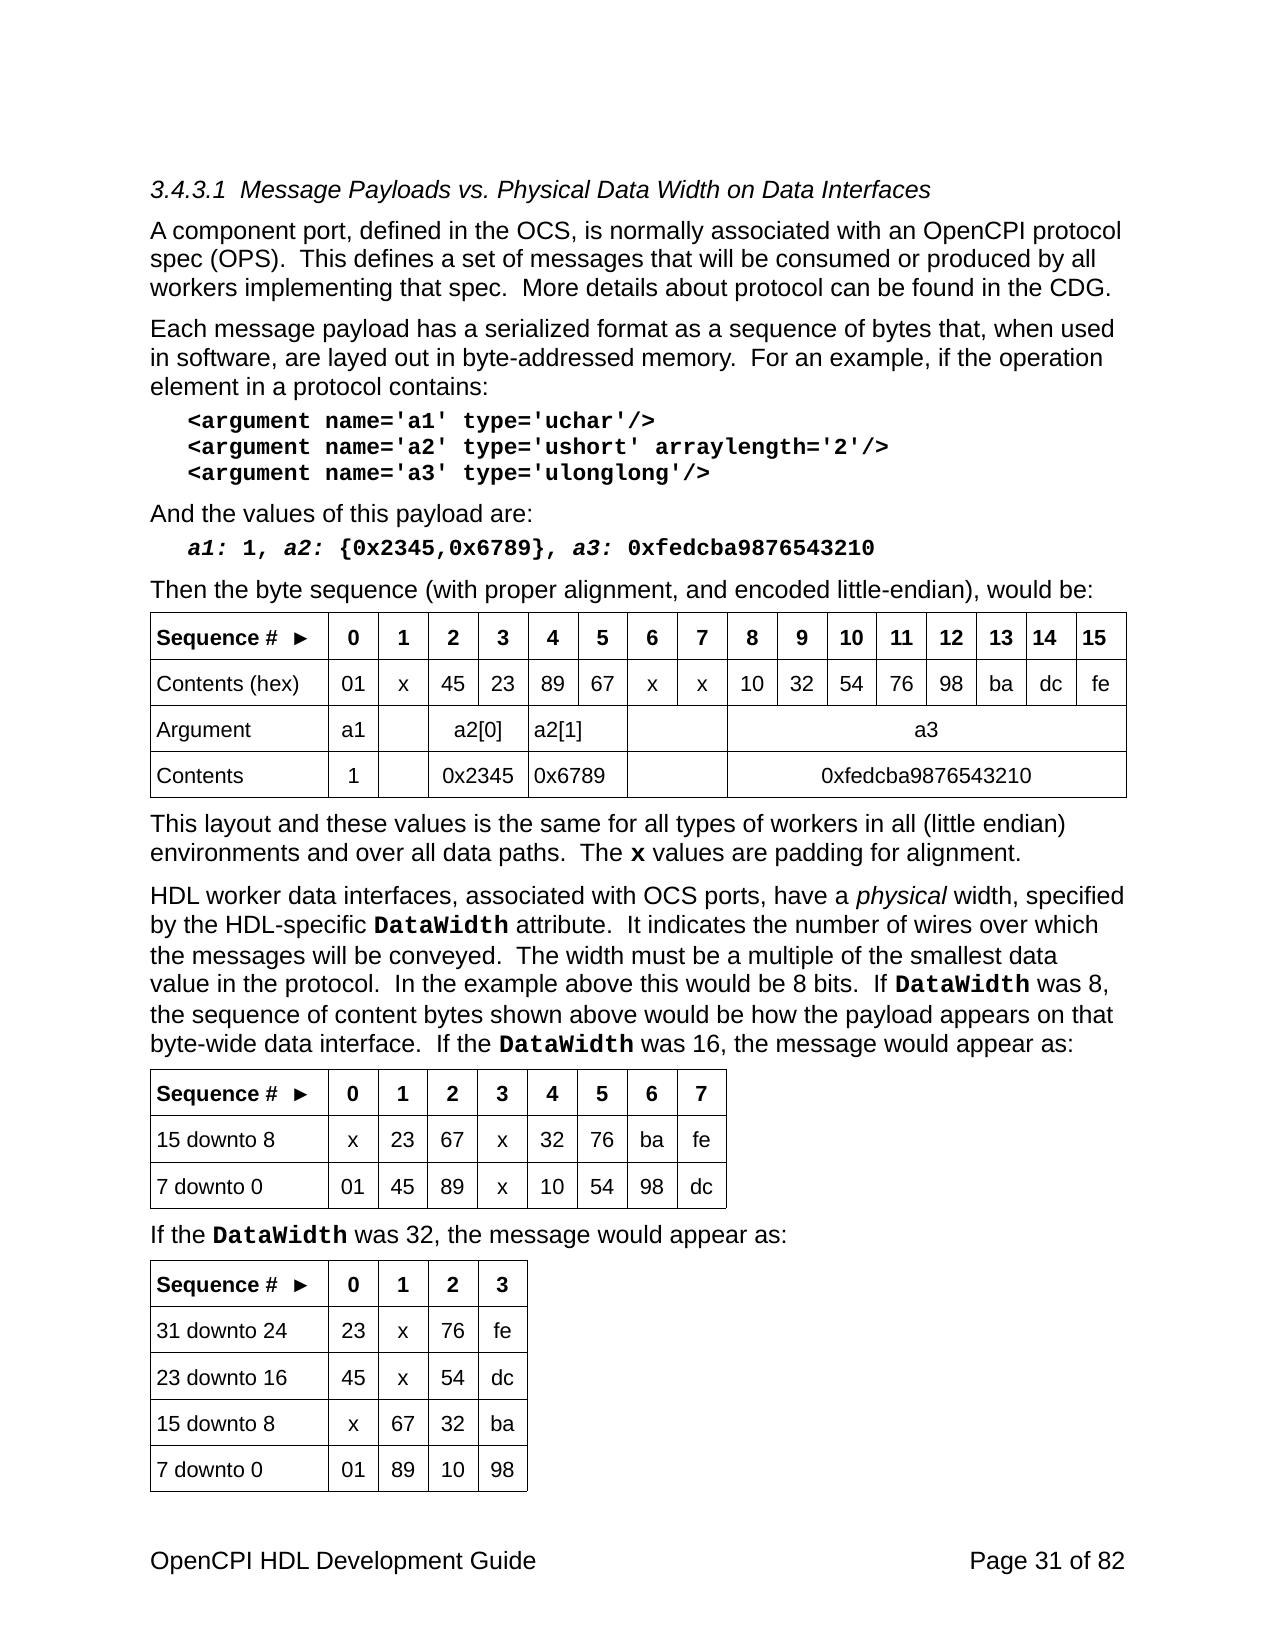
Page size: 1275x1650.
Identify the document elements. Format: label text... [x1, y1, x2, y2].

table_cell x [329, 1116, 378, 1162]
table_cell 32 [528, 1116, 577, 1162]
table_cell 45 [379, 1163, 427, 1208]
table_cell x [329, 1400, 378, 1445]
table_header 7 [678, 613, 727, 658]
table_header 12 [927, 613, 976, 658]
table_cell 0x2345 [429, 752, 528, 797]
table_cell 0x6789 [529, 752, 627, 797]
table_header 9 [778, 613, 827, 658]
table_cell fe [678, 1116, 726, 1162]
table_cell 32 [429, 1400, 478, 1445]
table_cell 67 [428, 1116, 477, 1162]
table_cell x [379, 660, 428, 705]
table_header 1 [379, 1070, 427, 1115]
text If the DataWidth was 32, the message would appear as: [150, 1220, 1125, 1251]
table_cell [628, 752, 727, 797]
table_header 2 [429, 1261, 478, 1306]
table_cell 67 [379, 1400, 428, 1445]
table_cell Contents (hex) [151, 660, 328, 705]
table_header 1 [379, 613, 428, 658]
table_header 0 [329, 1070, 378, 1115]
table_cell 76 [578, 1116, 627, 1162]
table_cell 10 [528, 1163, 577, 1208]
table_cell 23 [479, 660, 528, 705]
table_header 5 [578, 1070, 627, 1115]
table_header 0 [329, 613, 378, 658]
table_header 4 [528, 1070, 577, 1115]
table_cell 45 [329, 1353, 378, 1398]
table_header Sequence # ► [151, 1070, 328, 1115]
text Each message payload has a serialized format as a sequence of bytes that, when used in software, are layed out in byte-addressed memory. For an example, if the operation element in a protocol contains: [150, 314, 1125, 400]
table_cell 23 [379, 1116, 427, 1162]
table_header 5 [579, 613, 627, 658]
table_header 0 [329, 1261, 378, 1306]
subtitle Message Payloads vs. Physical Data Width on Data Interfaces [150, 175, 1125, 204]
table_cell 10 [429, 1446, 478, 1491]
table_cell dc [678, 1163, 726, 1208]
table_cell 23 [329, 1307, 378, 1352]
table_header 2 [428, 1070, 477, 1115]
table_cell 01 [329, 1446, 378, 1491]
table_cell [379, 706, 428, 751]
table_header 11 [877, 613, 926, 658]
table_cell 89 [379, 1446, 428, 1491]
text a1: 1, a2: {0x2345,0x6789}, a3: 0xfedcba9876543210 [187, 537, 1125, 563]
table_header Sequence # ► [151, 1261, 328, 1306]
table_cell 01 [329, 1163, 378, 1208]
table_cell x [379, 1307, 428, 1352]
table_cell ba [479, 1400, 527, 1445]
table_cell 32 [778, 660, 827, 705]
table_cell x [478, 1116, 527, 1162]
table_cell ba [977, 660, 1026, 705]
table_cell Contents [151, 752, 328, 797]
table_cell 89 [428, 1163, 477, 1208]
table_header 8 [728, 613, 777, 658]
table_cell 76 [877, 660, 926, 705]
table_header 3 [478, 1070, 527, 1115]
table_cell 01 [329, 660, 378, 705]
table_cell fe [479, 1307, 527, 1352]
table_header 7 [678, 1070, 726, 1115]
table_cell a3 [728, 706, 1126, 751]
table_header 13 [977, 613, 1026, 658]
table_cell 54 [828, 660, 876, 705]
text <argument name='a1' type='uchar'/> <argument name='a2' type='ushort' arraylength='2'/> <argument name='a3' type='ulonglong'/> [187, 409, 1125, 487]
table_cell x [478, 1163, 527, 1208]
table_cell 89 [529, 660, 578, 705]
table_cell 76 [429, 1307, 478, 1352]
text This layout and these values is the same for all types of workers in all (little endian) environments and over all data paths. The x values are padding for alignment. [150, 809, 1125, 869]
table_cell ba [628, 1116, 677, 1162]
table_cell 15 downto 8 [151, 1116, 328, 1162]
table_header 14 [1027, 613, 1076, 658]
table_cell 15 downto 8 [151, 1400, 328, 1445]
table_cell 54 [578, 1163, 627, 1208]
table_cell 10 [728, 660, 777, 705]
table_cell a1 [329, 706, 378, 751]
table_cell 7 downto 0 [151, 1446, 328, 1491]
text HDL worker data interfaces, associated with OCS ports, have a physical width, specified by the HDL-specific DataWidth attribute. It indicates the number of wires over which the messages will be conveyed. The width must be a multiple of the smallest data value in the protocol. In the example above this would be 8 bits. If DataWidth was 8, the sequence of content bytes shown above would be how the payload appears on that byte-wide data interface. If the DataWidth was 16, the message would appear as: [150, 881, 1125, 1060]
table_cell x [678, 660, 727, 705]
table_cell 67 [579, 660, 627, 705]
table_header 2 [429, 613, 478, 658]
table_header 3 [479, 613, 528, 658]
table_cell 1 [329, 752, 378, 797]
table_cell x [379, 1353, 428, 1398]
table_cell Argument [151, 706, 328, 751]
table_header 3 [479, 1261, 527, 1306]
table_header 10 [828, 613, 876, 658]
table_cell 54 [429, 1353, 478, 1398]
text A component port, defined in the OCS, is normally associated with an OpenCPI protocol spec (OPS). This defines a set of messages that will be consumed or produced by all workers implementing that spec. More details about protocol can be found in the CDG. [150, 216, 1125, 302]
table_cell 98 [479, 1446, 527, 1491]
table_cell a2[1] [529, 706, 627, 751]
table_cell fe [1077, 660, 1126, 705]
table_cell 31 downto 24 [151, 1307, 328, 1352]
table_header 6 [628, 613, 677, 658]
table_header 6 [628, 1070, 677, 1115]
table_header 1 [379, 1261, 428, 1306]
table_header 4 [529, 613, 578, 658]
table_cell 98 [927, 660, 976, 705]
text Then the byte sequence (with proper alignment, and encoded little-endian), would be: [150, 574, 1125, 603]
table_cell 98 [628, 1163, 677, 1208]
table_cell [628, 706, 727, 751]
table_cell 45 [429, 660, 478, 705]
table_cell 23 downto 16 [151, 1353, 328, 1398]
table_cell [379, 752, 428, 797]
table_header 15 [1077, 613, 1126, 658]
table_cell dc [1027, 660, 1076, 705]
table_cell x [628, 660, 677, 705]
table_cell 7 downto 0 [151, 1163, 328, 1208]
text And the values of this payload are: [150, 499, 1125, 528]
table_header Sequence # ► [151, 613, 328, 658]
table_cell a2[0] [429, 706, 528, 751]
table_cell 0xfedcba9876543210 [728, 752, 1126, 797]
table_cell dc [479, 1353, 527, 1398]
